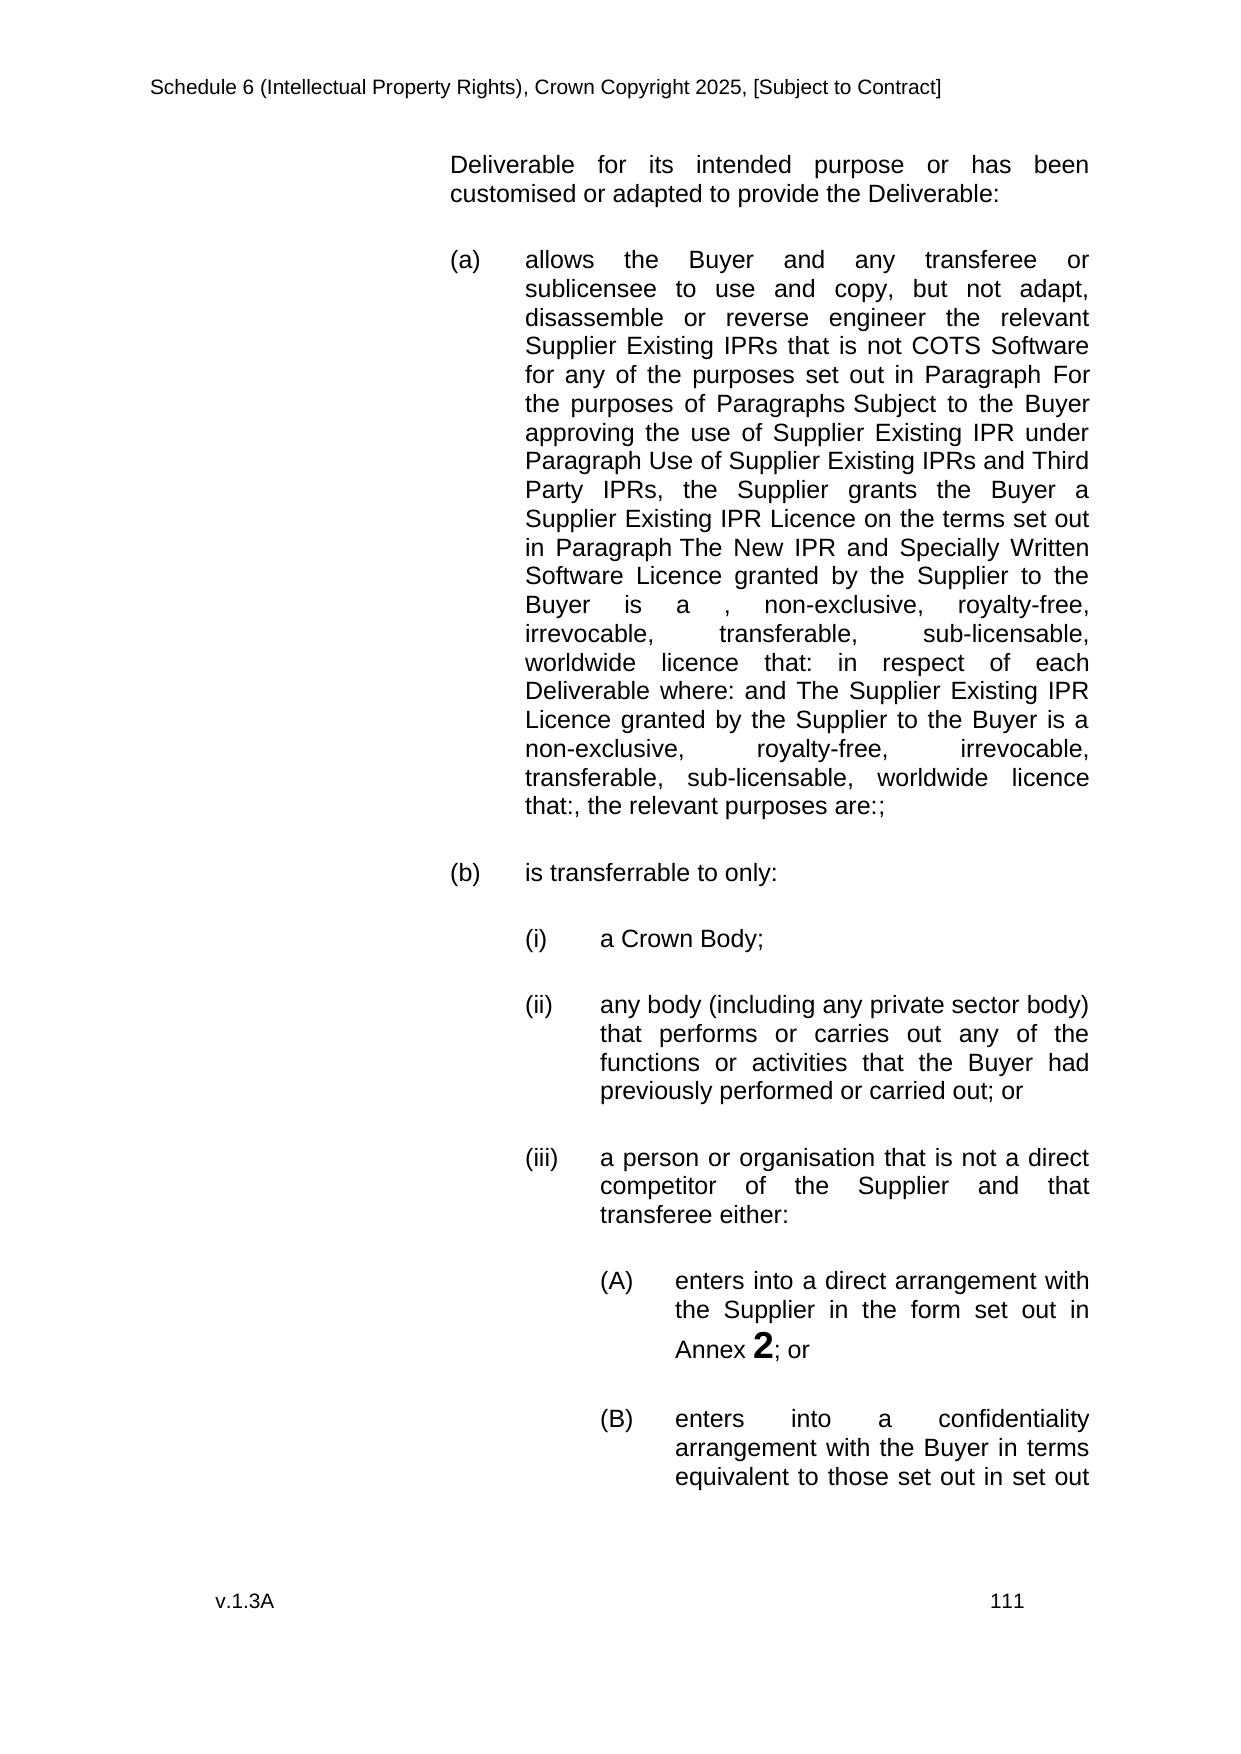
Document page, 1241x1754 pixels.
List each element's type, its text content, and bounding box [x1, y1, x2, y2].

list enters into a direct arrangement with the Supplier in the form set out in Annex 2; or [600, 1266, 1090, 1367]
list enters into a confidentiality arrangement with the Buyer in terms equivalent to those set out in set out [600, 1404, 1090, 1491]
list Deliverable for its intended purpose or has been customised or adapted to provide the Deliverable: [375, 150, 1090, 207]
list is transferrable to only: [450, 857, 1090, 886]
list allows the Buyer and any transferee or sublicensee to use and copy, but not adapt, disassemble or reverse engineer the relevant Supplier Existing IPRs that is not COTS Software for any of the purposes set out in Paragraph For the purposes of Paragraphs Subject to the Buyer approving the use of Supplier Existing IPR under Paragraph Use of Supplier Existing IPRs and Third Party IPRs, the Supplier grants the Buyer a Supplier Existing IPR Licence on the terms set out in Paragraph The New IPR and Specially Written Software Licence granted by the Supplier to the Buyer is a , non-exclusive, royalty-free, irrevocable, transferable, sub-licensable, worldwide licence that: in respect of each Deliverable where: and The Supplier Existing IPR Licence granted by the Supplier to the Buyer is a non-exclusive, royalty-free, irrevocable, transferable, sub-licensable, worldwide licence that:, the relevant purposes are:; [450, 245, 1090, 820]
list a Crown Body; [525, 924, 1090, 952]
list any body (including any private sector body) that performs or carries out any of the functions or activities that the Buyer had previously performed or carried out; or [525, 990, 1090, 1105]
list a person or organisation that is not a direct competitor of the Supplier and that transferee either: [525, 1142, 1090, 1229]
